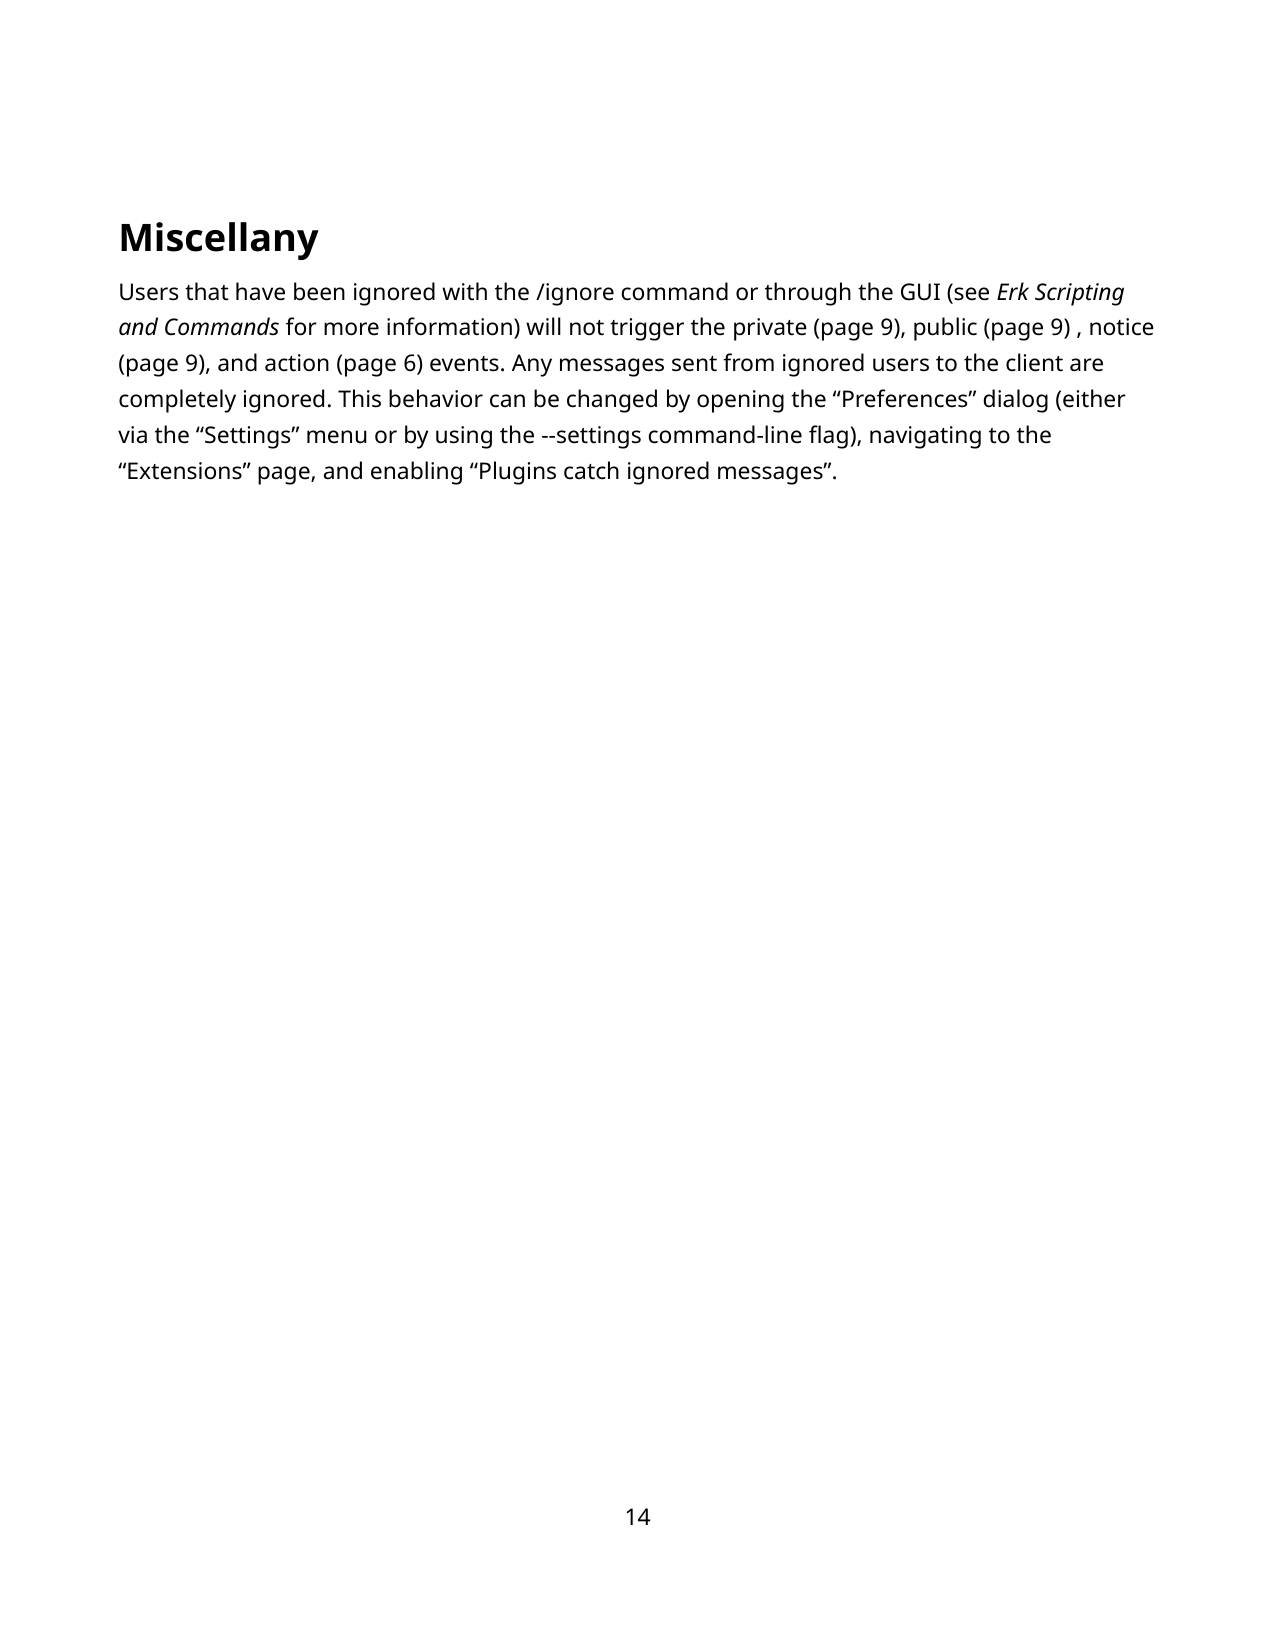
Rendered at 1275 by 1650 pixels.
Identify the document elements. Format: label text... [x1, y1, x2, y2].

subtitle Miscellany [118, 211, 1157, 263]
text Users that have been ignored with the /ignore command or through the GUI (see Erk Scripting and Commands for more information) will not trigger the private (page 9), public (page 9) , notice (page 8), and action (page 6) events. Any messages sent from ignored users to the client are completely ignored. This behavior can be changed by opening the “Preferences” dialog (either via the “Settings” menu or by using the --settings command-line flag), navigating to the “Extensions” page, and enabling “Plugins catch ignored messages”. [118, 275, 1157, 486]
